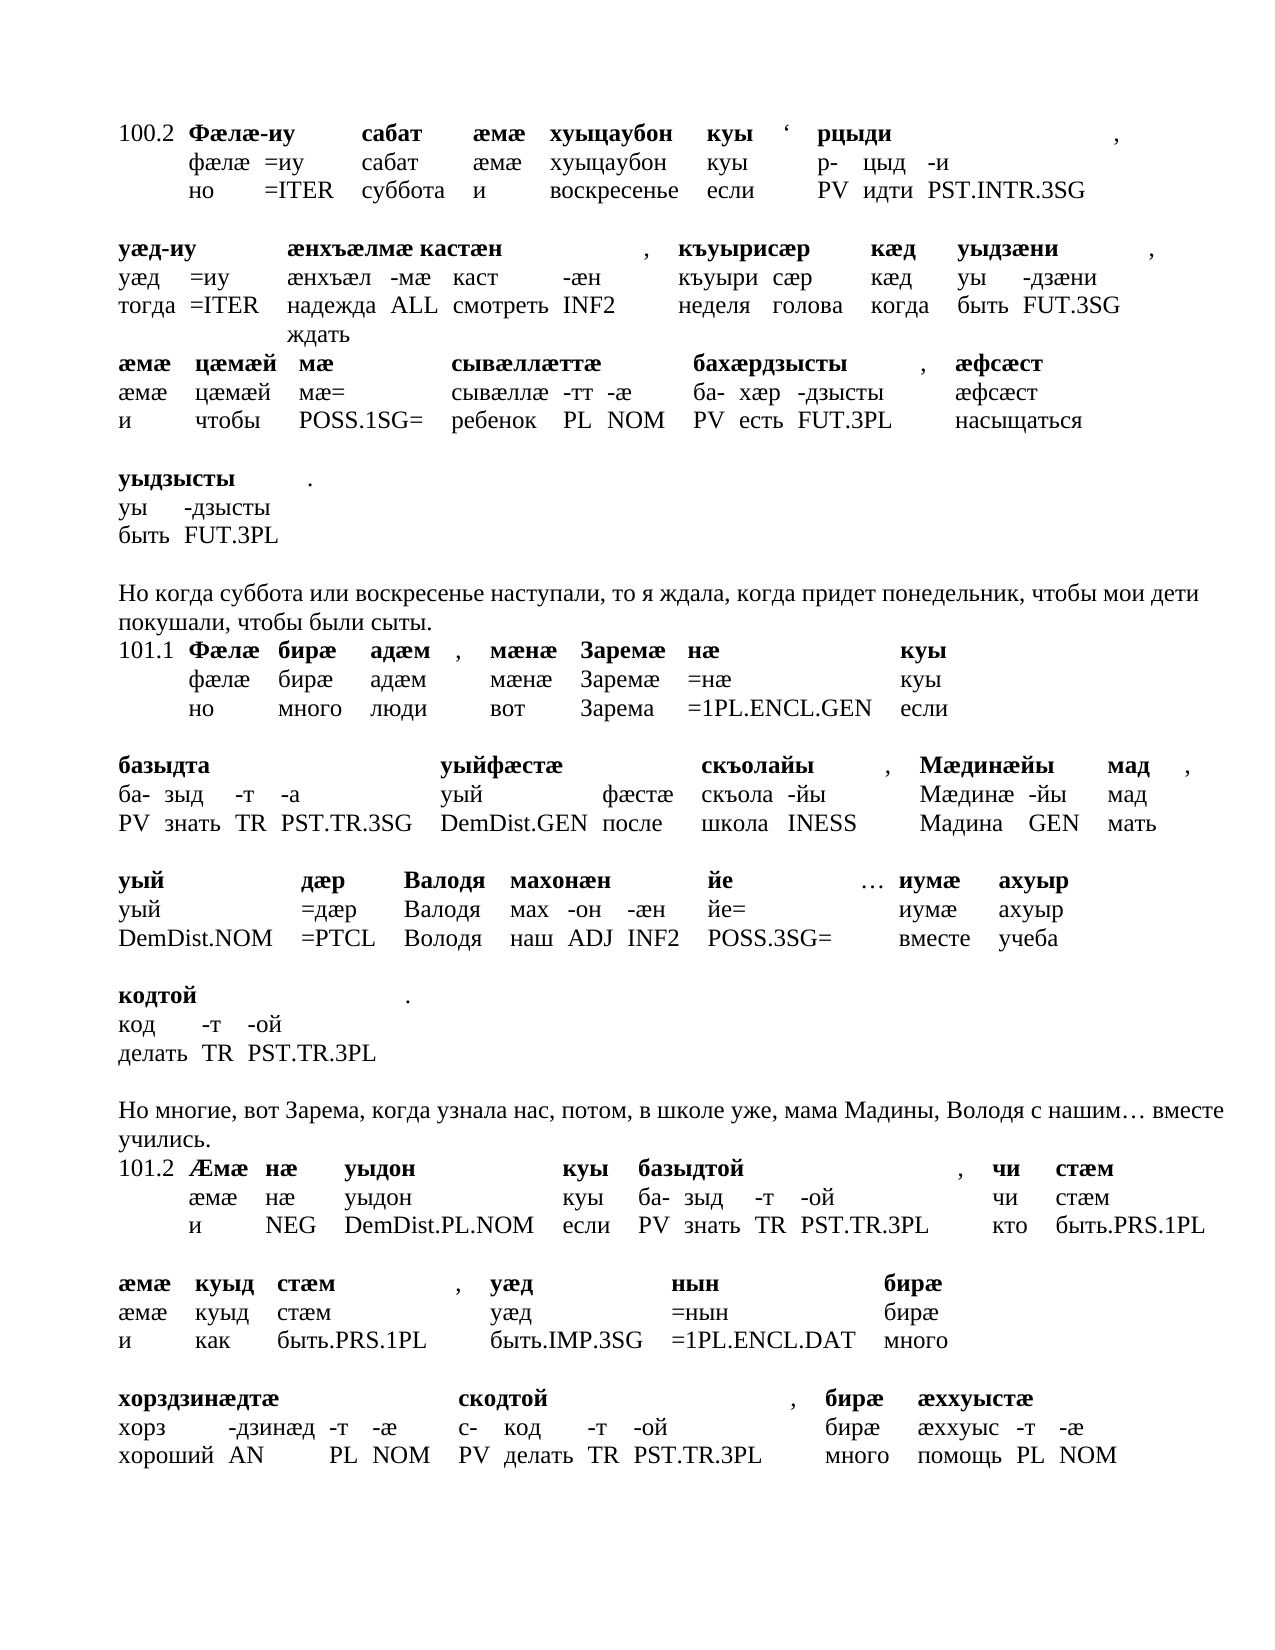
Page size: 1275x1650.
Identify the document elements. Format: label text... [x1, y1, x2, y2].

text куыд [195, 1297, 249, 1326]
text TR [754, 1211, 787, 1239]
text куы [900, 636, 962, 664]
text дæр [301, 866, 390, 894]
text голова [772, 291, 843, 319]
text сабат [361, 118, 459, 147]
text делать [504, 1441, 574, 1469]
text =ITER [264, 176, 334, 204]
text PV [817, 176, 849, 204]
text школа [701, 808, 774, 837]
text чтобы [195, 406, 271, 434]
text когда [871, 291, 929, 319]
text мæнæ [490, 664, 552, 693]
text цыд [863, 147, 913, 176]
text сабат [361, 147, 445, 176]
text с- [458, 1412, 490, 1441]
text -йы [787, 779, 857, 808]
text махонæн [510, 866, 694, 894]
text после [602, 808, 674, 837]
text мад [1107, 779, 1157, 808]
text зыд [684, 1182, 741, 1211]
text FUT.3PL [797, 406, 893, 434]
text NOM [1059, 1441, 1117, 1469]
text скъола [701, 779, 774, 808]
text сывæллæттæ [451, 348, 679, 377]
text надежда [287, 291, 376, 319]
text если [562, 1211, 610, 1239]
text æмæ [118, 377, 167, 406]
text æфсæст [955, 377, 1083, 406]
text суббота [361, 176, 445, 204]
text -дзысты [184, 492, 279, 521]
text много [884, 1326, 948, 1354]
text уыдзысты [118, 463, 293, 492]
text скодтой [458, 1383, 776, 1412]
text FUT.3PL [184, 521, 279, 549]
text уæд [490, 1268, 657, 1297]
text =ITER [189, 291, 259, 319]
text кодтой [118, 981, 391, 1009]
text ахуыр [998, 866, 1078, 894]
text адæм [370, 664, 427, 693]
text цæмæй [195, 377, 271, 406]
text насыщаться [955, 406, 1083, 434]
text PV [693, 406, 725, 434]
text мæ= [299, 377, 423, 406]
text адæм [370, 636, 441, 664]
text -т [329, 1412, 358, 1441]
text POSS.1SG= [299, 406, 423, 434]
text къуыри [678, 262, 758, 291]
text , [1148, 233, 1169, 262]
text -дзысты [797, 377, 893, 406]
text ахуыр [998, 894, 1064, 923]
text PV [458, 1441, 490, 1469]
text -æн [627, 894, 680, 923]
text бирæ [884, 1297, 948, 1326]
text =дæр [301, 894, 376, 923]
text 100.2 [118, 118, 174, 147]
text -мæ [390, 262, 439, 291]
text чи [992, 1153, 1042, 1182]
text уый [118, 894, 273, 923]
text æнхъæл [287, 262, 376, 291]
text -ой [633, 1412, 763, 1441]
text люди [370, 693, 427, 722]
text куы [562, 1153, 624, 1182]
text много [825, 1441, 889, 1469]
text смотреть [453, 291, 549, 319]
text PST.INTR.3SG [927, 176, 1086, 204]
text стæм [1055, 1182, 1206, 1211]
text NEG [265, 1211, 317, 1239]
text æмæ [118, 348, 181, 377]
text Мæдинæ [919, 779, 1014, 808]
text код [118, 1009, 188, 1038]
text INF2 [563, 291, 616, 319]
text къуырисæр [678, 233, 857, 262]
text быть [118, 521, 170, 549]
text æххуыс [917, 1412, 1002, 1441]
text бирæ [825, 1412, 889, 1441]
text -т [202, 1009, 234, 1038]
text POSS.3SG= [707, 923, 832, 952]
text хæр [739, 377, 783, 406]
text ребенок [451, 406, 549, 434]
text Мæдинæйы [919, 751, 1094, 779]
text , [1184, 751, 1205, 779]
text бирæ [884, 1268, 962, 1297]
text уыдон [344, 1153, 548, 1182]
text но [188, 693, 250, 722]
text мах [510, 894, 553, 923]
text -т [1016, 1412, 1045, 1441]
text бахæрдзысты [693, 348, 906, 377]
text и [118, 406, 167, 434]
text идти [863, 176, 913, 204]
text если [707, 176, 755, 204]
text уы [118, 492, 170, 521]
text , [1113, 118, 1134, 147]
text уыдон [344, 1182, 534, 1211]
text стæм [277, 1297, 427, 1326]
text мæнæ [490, 636, 566, 664]
text иумæ [899, 894, 971, 923]
text -дзинæд [228, 1412, 315, 1441]
text хороший [118, 1441, 214, 1469]
text рцыди [817, 118, 1099, 147]
text наш [510, 923, 553, 952]
text -æ [372, 1412, 430, 1441]
text Но многие, вот Зарема, когда узнала нас, потом, в школе уже, мама Мадины, Володя с нашим… вместе учились. [118, 1096, 1249, 1153]
text уыйфæстæ [440, 751, 687, 779]
text TR [235, 808, 267, 837]
text , [455, 1268, 476, 1297]
text Мадина [919, 808, 1014, 837]
text æмæ [473, 147, 522, 176]
text æфсæст [955, 348, 1097, 377]
text =PTCL [301, 923, 376, 952]
text фæстæ [602, 779, 674, 808]
text фæлæ [188, 664, 250, 693]
text =иу [189, 262, 259, 291]
text =нæ [687, 664, 873, 693]
text AN [228, 1441, 315, 1469]
text æххуыстæ [917, 1383, 1131, 1412]
text иумæ [899, 866, 984, 894]
text , [790, 1383, 811, 1412]
text чи [992, 1182, 1028, 1211]
text фæлæ [188, 147, 250, 176]
text нæ [265, 1182, 317, 1211]
text Фæлæ [188, 636, 264, 664]
text куы [900, 664, 948, 693]
text GEN [1028, 808, 1080, 837]
text и [118, 1326, 167, 1354]
text куыд [195, 1268, 263, 1297]
text DemDist.GEN [440, 808, 588, 837]
text нæ [687, 636, 886, 664]
text ADJ [567, 923, 613, 952]
text вместе [899, 923, 971, 952]
text сæр [772, 262, 843, 291]
text 101.2 [118, 1153, 174, 1182]
text тогда [118, 291, 176, 319]
text мать [1107, 808, 1157, 837]
text TR [202, 1038, 234, 1067]
text Валодя [404, 866, 496, 894]
text æмæ [118, 1268, 181, 1297]
text быть.PRS.1PL [1055, 1211, 1206, 1239]
text мад [1107, 751, 1171, 779]
text нын [671, 1268, 870, 1297]
text сывæллæ [451, 377, 549, 406]
text код [504, 1412, 574, 1441]
text -йы [1028, 779, 1080, 808]
text хуыцаубон [549, 118, 693, 147]
text -æн [563, 262, 616, 291]
text æмæ [188, 1182, 237, 1211]
text уæд [490, 1297, 643, 1326]
text PST.TR.3PL [633, 1441, 763, 1469]
text куы [707, 118, 768, 147]
text -он [567, 894, 613, 923]
text много [278, 693, 342, 722]
text ждать [287, 319, 629, 348]
text FUT.3SG [1023, 291, 1121, 319]
text NOM [607, 406, 665, 434]
text бирæ [278, 664, 342, 693]
text йе [707, 866, 846, 894]
text =1PL.ENCL.GEN [687, 693, 873, 722]
text воскресенье [549, 176, 679, 204]
text и [473, 176, 522, 204]
text , [920, 348, 941, 377]
text неделя [678, 291, 758, 319]
text куы [562, 1182, 610, 1211]
text мæ [299, 348, 437, 377]
text кæд [871, 262, 929, 291]
text стæм [1055, 1153, 1220, 1182]
text . [404, 981, 426, 1009]
text PL [329, 1441, 358, 1469]
text Володя [404, 923, 482, 952]
text PV [638, 1211, 670, 1239]
text -ой [800, 1182, 930, 1211]
text кæд [871, 233, 943, 262]
text бирæ [825, 1383, 903, 1412]
text уый [118, 866, 287, 894]
text -т [587, 1412, 619, 1441]
text PST.TR.3SG [281, 808, 413, 837]
text уы [957, 262, 1009, 291]
text -и [927, 147, 1086, 176]
text базыдта [118, 751, 426, 779]
text =1PL.ENCL.DAT [671, 1326, 856, 1354]
text ба- [693, 377, 725, 406]
text DemDist.PL.NOM [344, 1211, 534, 1239]
text æнхъæлмæ кастæн [287, 233, 629, 262]
text æмæ [118, 1297, 167, 1326]
text помощь [917, 1441, 1002, 1469]
text цæмæй [195, 348, 285, 377]
text вот [490, 693, 552, 722]
text PST.TR.3PL [247, 1038, 377, 1067]
text -æ [1059, 1412, 1117, 1441]
text учеба [998, 923, 1064, 952]
text уæд [118, 262, 176, 291]
text скъолайы [701, 751, 871, 779]
text бирæ [278, 636, 356, 664]
text , [455, 636, 476, 664]
text нæ [265, 1153, 330, 1182]
text йе= [707, 894, 832, 923]
text и [188, 1211, 237, 1239]
text -а [281, 779, 413, 808]
text но [188, 176, 250, 204]
text Валодя [404, 894, 482, 923]
text … [860, 866, 885, 894]
text INF2 [627, 923, 680, 952]
text -ой [247, 1009, 377, 1038]
text Заремæ [580, 664, 660, 693]
text хорз [118, 1412, 214, 1441]
text æмæ [473, 118, 536, 147]
text ба- [638, 1182, 670, 1211]
text уæд-иу [118, 233, 273, 262]
text PV [118, 808, 150, 837]
text -дзæни [1023, 262, 1121, 291]
text Заремæ [580, 636, 674, 664]
text куы [707, 147, 755, 176]
text ‘ [782, 118, 803, 147]
text 101.1 [118, 636, 174, 664]
text знать [684, 1211, 741, 1239]
text если [900, 693, 948, 722]
text Æмæ [188, 1153, 251, 1182]
text TR [587, 1441, 619, 1469]
text быть.PRS.1PL [277, 1326, 427, 1354]
text зыд [164, 779, 221, 808]
text Зарема [580, 693, 660, 722]
text ALL [390, 291, 439, 319]
text кто [992, 1211, 1028, 1239]
text -тт [563, 377, 593, 406]
text Фæлæ-иу [188, 118, 348, 147]
text хуыцаубон [549, 147, 679, 176]
text NOM [372, 1441, 430, 1469]
text PL [1016, 1441, 1045, 1469]
text -т [754, 1182, 787, 1211]
text базыдтой [638, 1153, 943, 1182]
text =иу [264, 147, 334, 176]
text стæм [277, 1268, 441, 1297]
text быть [957, 291, 1009, 319]
text быть.IMP.3SG [490, 1326, 643, 1354]
text знать [164, 808, 221, 837]
text ба- [118, 779, 150, 808]
text INESS [787, 808, 857, 837]
text каст [453, 262, 549, 291]
text PL [563, 406, 593, 434]
text -æ [607, 377, 665, 406]
text =нын [671, 1297, 856, 1326]
text . [307, 463, 328, 492]
text , [884, 751, 906, 779]
text , [643, 233, 664, 262]
text уыдзæни [957, 233, 1134, 262]
text DemDist.NOM [118, 923, 273, 952]
text -т [235, 779, 267, 808]
text есть [739, 406, 783, 434]
text PST.TR.3PL [800, 1211, 930, 1239]
text Но когда суббота или воскресенье наступали, то я ждала, когда придет понедельник, чтобы мои дети покушали, чтобы были сыты. [118, 578, 1249, 636]
text как [195, 1326, 249, 1354]
text хорздзинæдтæ [118, 1383, 444, 1412]
text уый [440, 779, 588, 808]
text делать [118, 1038, 188, 1067]
text , [957, 1153, 978, 1182]
text р- [817, 147, 849, 176]
